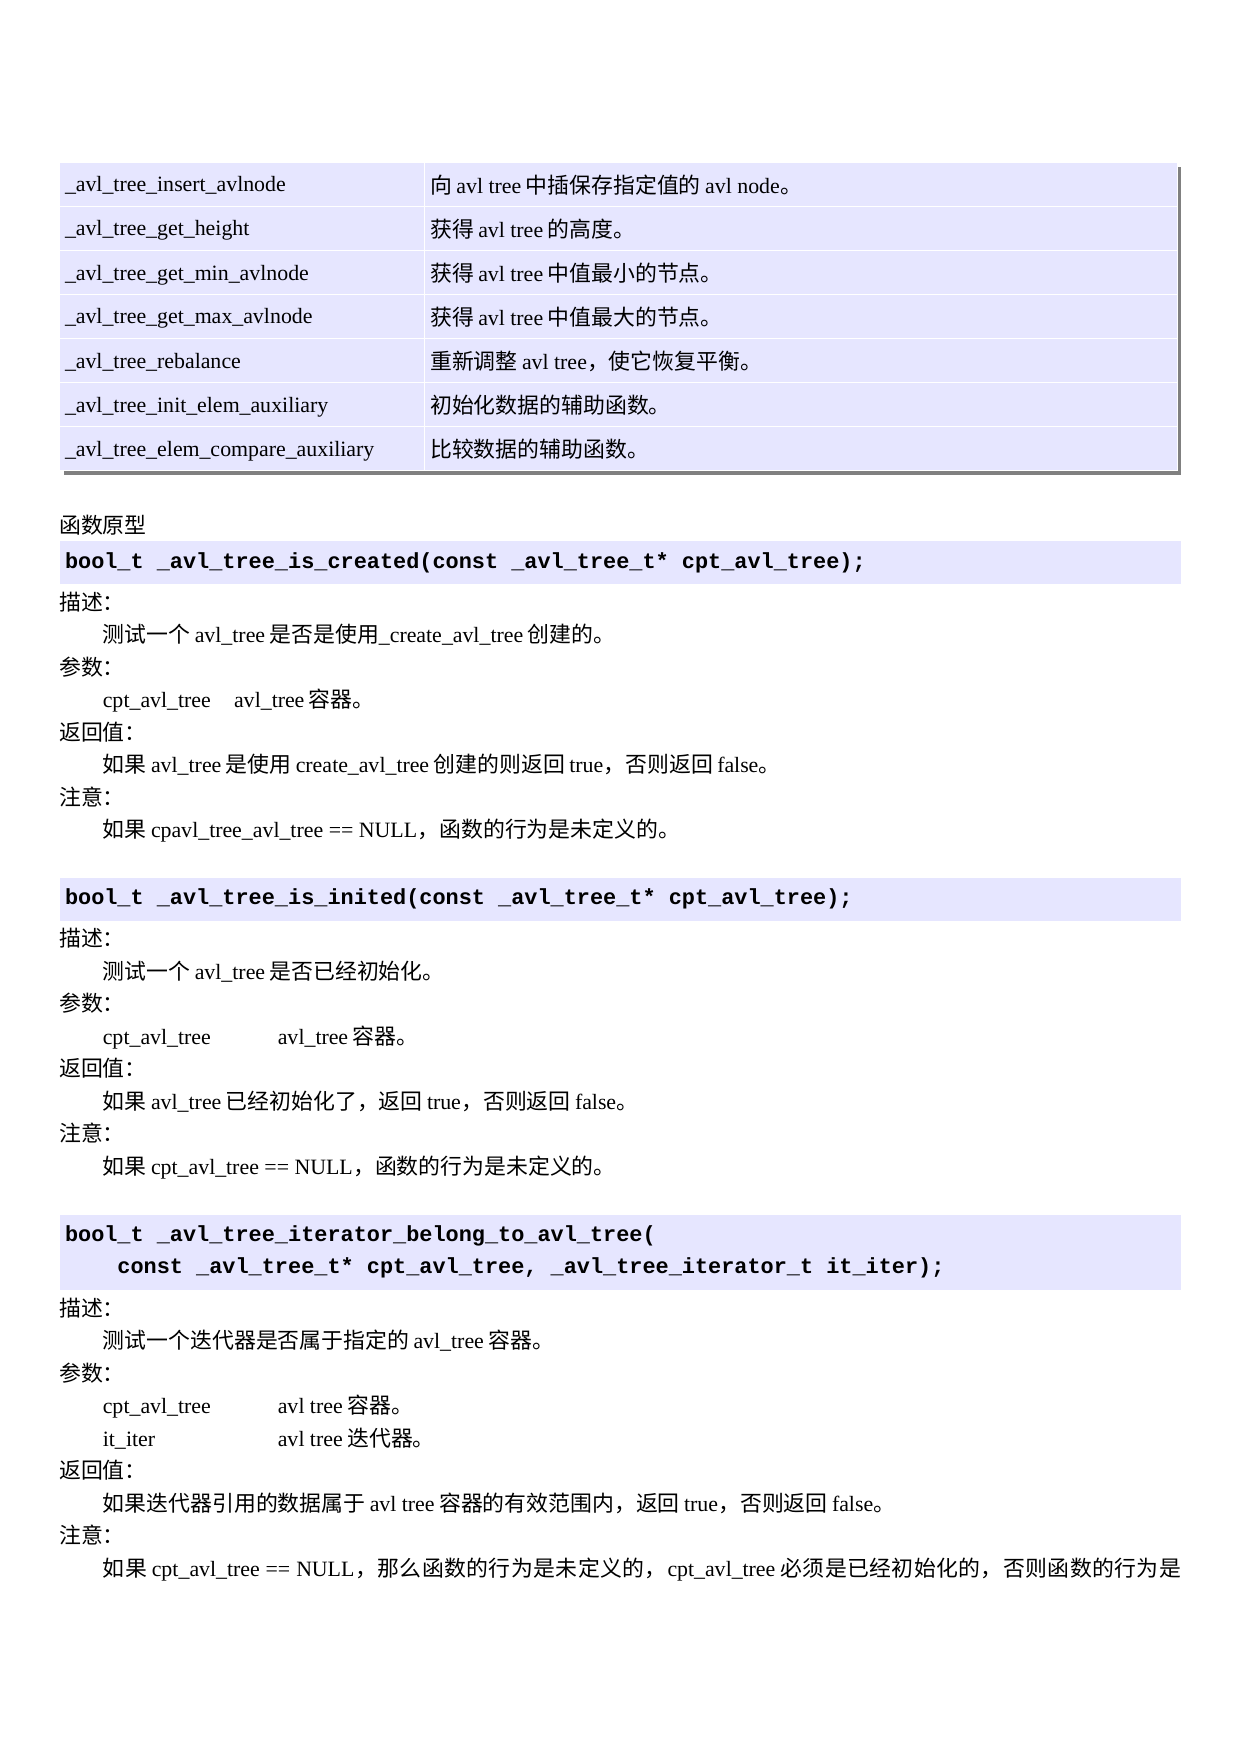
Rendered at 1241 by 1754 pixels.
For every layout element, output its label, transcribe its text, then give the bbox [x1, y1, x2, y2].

text cpt_avl_tree avl_tree容器。 [59, 682, 1181, 714]
text cpt_avl_tree avl_tree容器。 [59, 1018, 1181, 1051]
text 测试一个avl_tree是否是使用_create_avl_tree创建的。 [59, 617, 1181, 649]
text it_iter avl tree迭代器。 [59, 1420, 1181, 1453]
table_cell 获得avl tree中值最小的节点。 [425, 251, 1177, 294]
text 注意： [59, 779, 1181, 812]
text 如果cpt_avl_tree == NULL，那么函数的行为是未定义的，cpt_avl_tree必须是已经初始化的，否则函数的行为是 [59, 1550, 1181, 1583]
table_header bool_t _avl_tree_iterator_belong_to_avl_tree( const _avl_tree_t* cpt_avl_tree, _avl_tree_iterator_t it_iter); [60, 1215, 1181, 1290]
text 描述： [59, 1291, 1181, 1323]
table_cell 向avl tree中插保存指定值的avl node。 [425, 163, 1177, 206]
text 如果cpavl_tree_avl_tree == NULL，函数的行为是未定义的。 [59, 812, 1181, 844]
table_cell _avl_tree_insert_avlnode [60, 163, 424, 206]
table_cell _avl_tree_get_height [60, 207, 424, 250]
table_cell _avl_tree_rebalance [60, 339, 424, 382]
text 如果avl_tree是使用create_avl_tree创建的则返回true，否则返回false。 [59, 747, 1181, 779]
text 返回值： [59, 1051, 1181, 1083]
table_cell 重新调整avl tree，使它恢复平衡。 [425, 339, 1177, 382]
text 如果avl_tree已经初始化了，返回true，否则返回false。 [59, 1083, 1181, 1116]
table_cell _avl_tree_get_min_avlnode [60, 251, 424, 294]
text 返回值： [59, 1453, 1181, 1485]
text 测试一个avl_tree是否已经初始化。 [59, 953, 1181, 986]
table_cell 获得avl tree的高度。 [425, 207, 1177, 250]
text 参数： [59, 986, 1181, 1018]
table_cell 比较数据的辅助函数。 [425, 427, 1177, 470]
text cpt_avl_tree avl tree容器。 [59, 1388, 1181, 1420]
table_cell 初始化数据的辅助函数。 [425, 383, 1177, 426]
table_header bool_t _avl_tree_is_created(const _avl_tree_t* cpt_avl_tree); [60, 541, 1181, 584]
table_cell _avl_tree_get_max_avlnode [60, 295, 424, 338]
text 参数： [59, 1355, 1181, 1388]
text 如果cpt_avl_tree == NULL，函数的行为是未定义的。 [59, 1148, 1181, 1181]
text 描述： [59, 585, 1181, 617]
text 如果迭代器引用的数据属于avl tree容器的有效范围内，返回true，否则返回false。 [59, 1485, 1181, 1518]
text 返回值： [59, 714, 1181, 747]
table_cell _avl_tree_elem_compare_auxiliary [60, 427, 424, 470]
table_cell _avl_tree_init_elem_auxiliary [60, 383, 424, 426]
text 描述： [59, 922, 1181, 953]
table_header bool_t _avl_tree_is_inited(const _avl_tree_t* cpt_avl_tree); [60, 878, 1181, 921]
text 测试一个迭代器是否属于指定的avl_tree容器。 [59, 1323, 1181, 1355]
text 参数： [59, 649, 1181, 682]
table_cell 获得avl tree中值最大的节点。 [425, 295, 1177, 338]
text 注意： [59, 1518, 1181, 1550]
text 注意： [59, 1116, 1181, 1148]
text 函数原型 [59, 508, 1181, 540]
